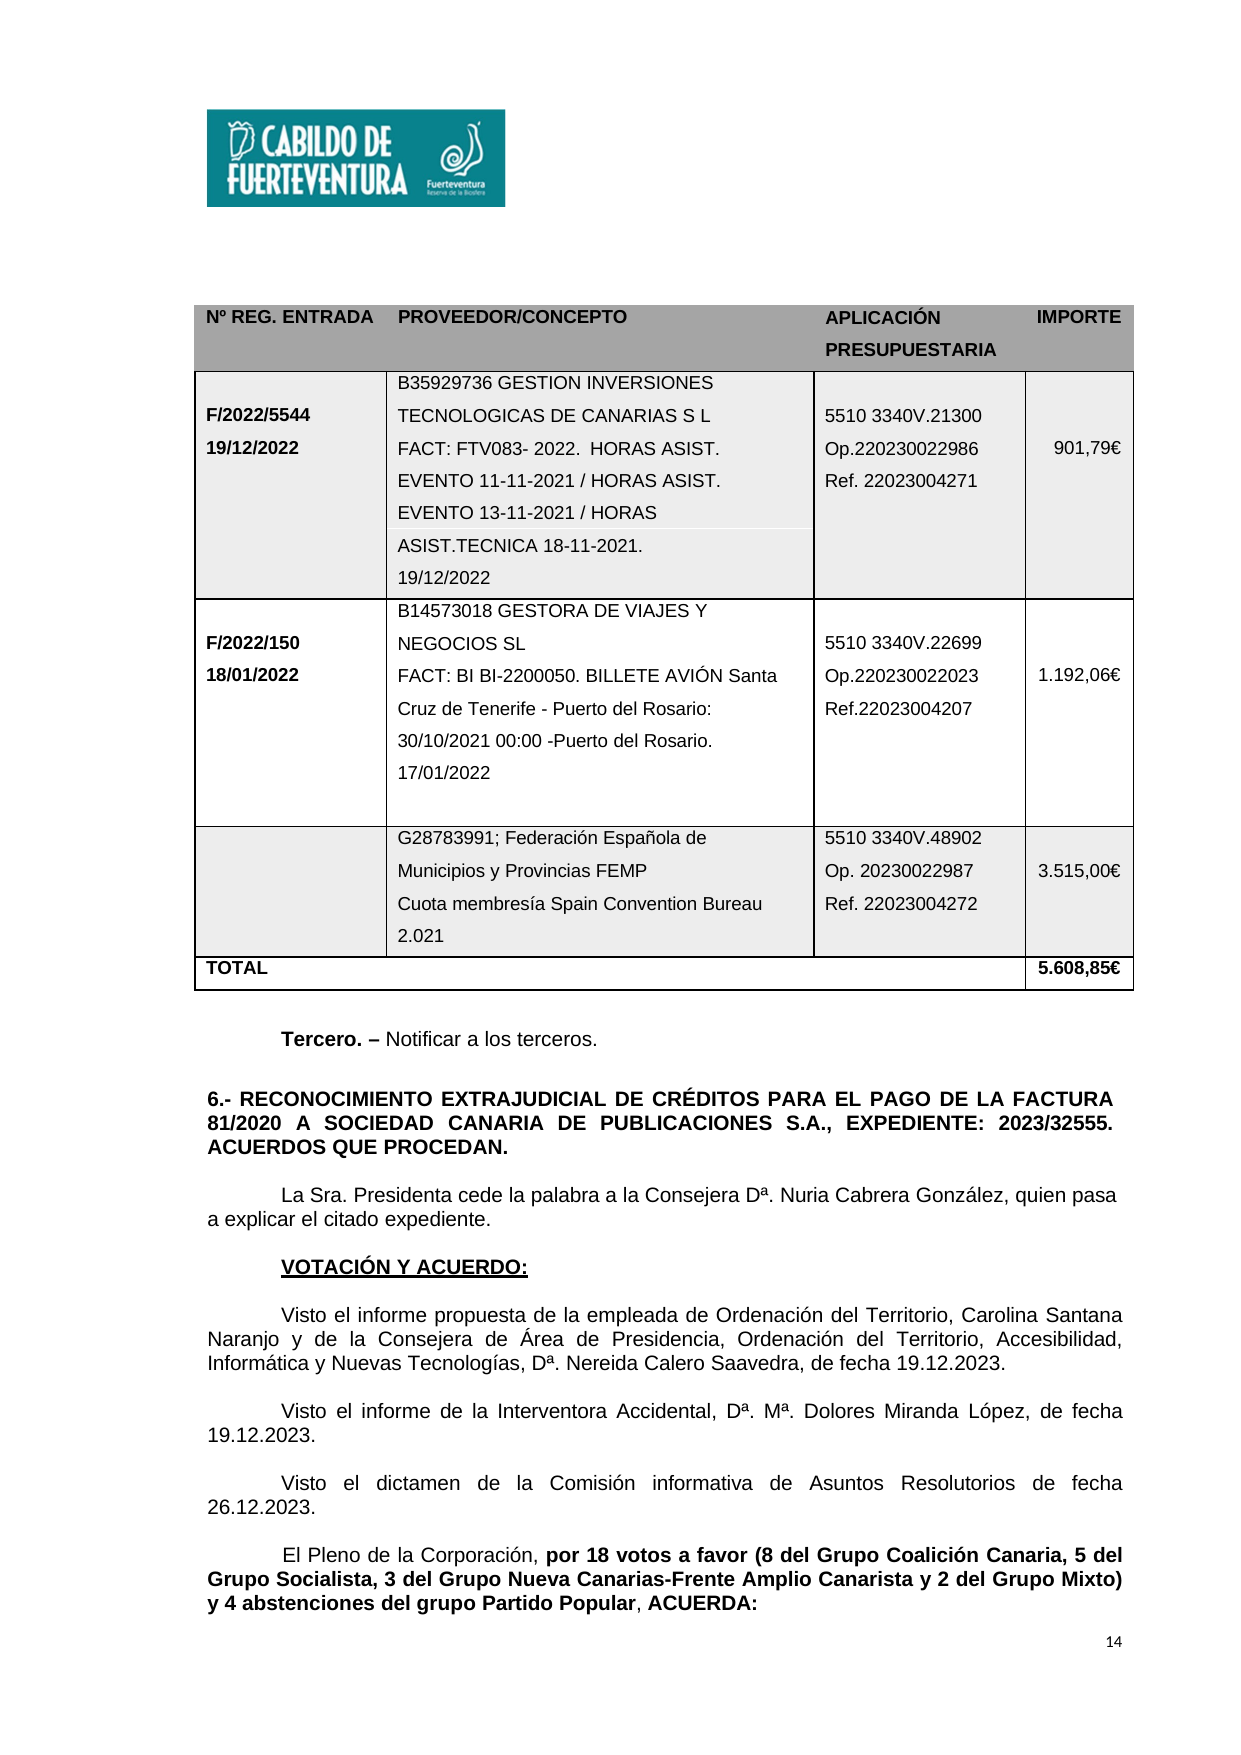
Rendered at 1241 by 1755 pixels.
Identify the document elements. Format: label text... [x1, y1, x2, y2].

table_cell B14573018 GESTORA DE VIAJES Y [387, 600, 813, 626]
table_cell F/2022/5544 [196, 372, 386, 431]
text 81/2020 A SOCIEDAD CANARIA DE PUBLICACIONES S.A., EXPEDIENTE: 2023/32555. ACUERDOS QUE PROCEDAN. [207, 1110, 1123, 1158]
text VOTACIÓN Y ACUERDO: [281, 1254, 1147, 1278]
table_cell Cuota membresía Spain Convention Bureau [387, 886, 813, 919]
table_cell 5510 3340V.48902 [815, 827, 1025, 854]
table_cell 1.192,06€ [1026, 600, 1133, 826]
table_cell Op. 20230022987 [815, 854, 1025, 886]
table_cell Ref.22023004207 [815, 691, 1025, 826]
text La Sra. Presidenta cede la palabra a la Consejera Dª. Nuria Cabrera González, quien pasa a explicar el citado expediente. [207, 1183, 1123, 1231]
table_cell 901,79€ [1026, 372, 1133, 598]
table_header IMPORTE [1025, 307, 1133, 371]
table_cell Ref. 22023004272 [815, 886, 1025, 956]
text Visto el informe propuesta de la empleada de Ordenación del Territorio, Carolina Santana Naranjo y de la Consejera de Área de Presidencia, Ordenación del Territorio, Accesibilidad, Informática y Nuevas Tecnologías, Dª. Nereida Calero Saavedra, de fecha 19.12.2023. [207, 1303, 1123, 1375]
table_cell 17/01/2022 [387, 756, 813, 826]
subtitle 6.- RECONOCIMIENTO EXTRAJUDICIAL DE CRÉDITOS PARA EL PAGO DE LA FACTURA [207, 1086, 1147, 1110]
table_cell [196, 827, 386, 956]
table_cell 3.515,00€ [1026, 827, 1133, 956]
table_cell Op.220230022986 [815, 431, 1025, 464]
table_cell 5510 3340V.21300 [815, 372, 1025, 431]
table_cell FACT: FTV083- 2022. HORAS ASIST. [387, 431, 813, 464]
table_cell ASIST.TECNICA 18-11-2021. [387, 529, 813, 561]
table_cell 5.608,85€ [1026, 958, 1133, 989]
text Tercero. – Notificar a los terceros. [281, 1026, 1147, 1050]
table_cell NEGOCIOS SL [387, 626, 813, 659]
table_cell 5510 3340V.22699 [815, 600, 1025, 659]
table_cell EVENTO 11-11-2021 / HORAS ASIST. [387, 464, 813, 496]
table_header APLICACIÓN PRESUPUESTARIA [814, 307, 1025, 371]
table_cell Ref. 22023004271 [815, 464, 1025, 598]
text El Pleno de la Corporación, por 18 votos a favor (8 del Grupo Coalición Canaria, 5 del Grupo Socialista, 3 del Grupo Nueva Canarias-Frente Amplio Canarista y 2 del Grupo Mixto) y 4 abstenciones del grupo Partido Popular, ACUERDA: [207, 1542, 1123, 1615]
text Visto el informe de la Interventora Accidental, Dª. Mª. Dolores Miranda López, de fecha 19.12.2023. [207, 1399, 1123, 1447]
table_cell TECNOLOGICAS DE CANARIAS S L [387, 399, 813, 431]
table_header PROVEEDOR/CONCEPTO [387, 307, 814, 371]
table_cell EVENTO 13-11-2021 / HORAS [387, 496, 813, 528]
table_cell F/2022/150 [196, 600, 386, 659]
table_cell 2.021 [387, 919, 813, 956]
table_cell Municipios y Provincias FEMP [387, 854, 813, 886]
table_header Nº REG. ENTRADA [196, 307, 387, 371]
table_cell FACT: BI BI-2200050. BILLETE AVIÓN Santa [387, 659, 813, 691]
table_cell 19/12/2022 [387, 561, 813, 598]
table_cell 19/12/2022 [196, 431, 386, 598]
table_cell 18/01/2022 [196, 659, 386, 826]
table_cell Op.220230022023 [815, 659, 1025, 691]
text Visto el dictamen de la Comisión informativa de Asuntos Resolutorios de fecha 26.12.2023. [207, 1471, 1123, 1519]
table_cell G28783991; Federación Española de [387, 827, 813, 854]
table_cell B35929736 GESTION INVERSIONES [387, 372, 813, 399]
table_cell TOTAL [196, 958, 1025, 989]
table_cell Cruz de Tenerife - Puerto del Rosario: [387, 691, 813, 724]
table_cell 30/10/2021 00:00 -Puerto del Rosario. [387, 724, 813, 756]
